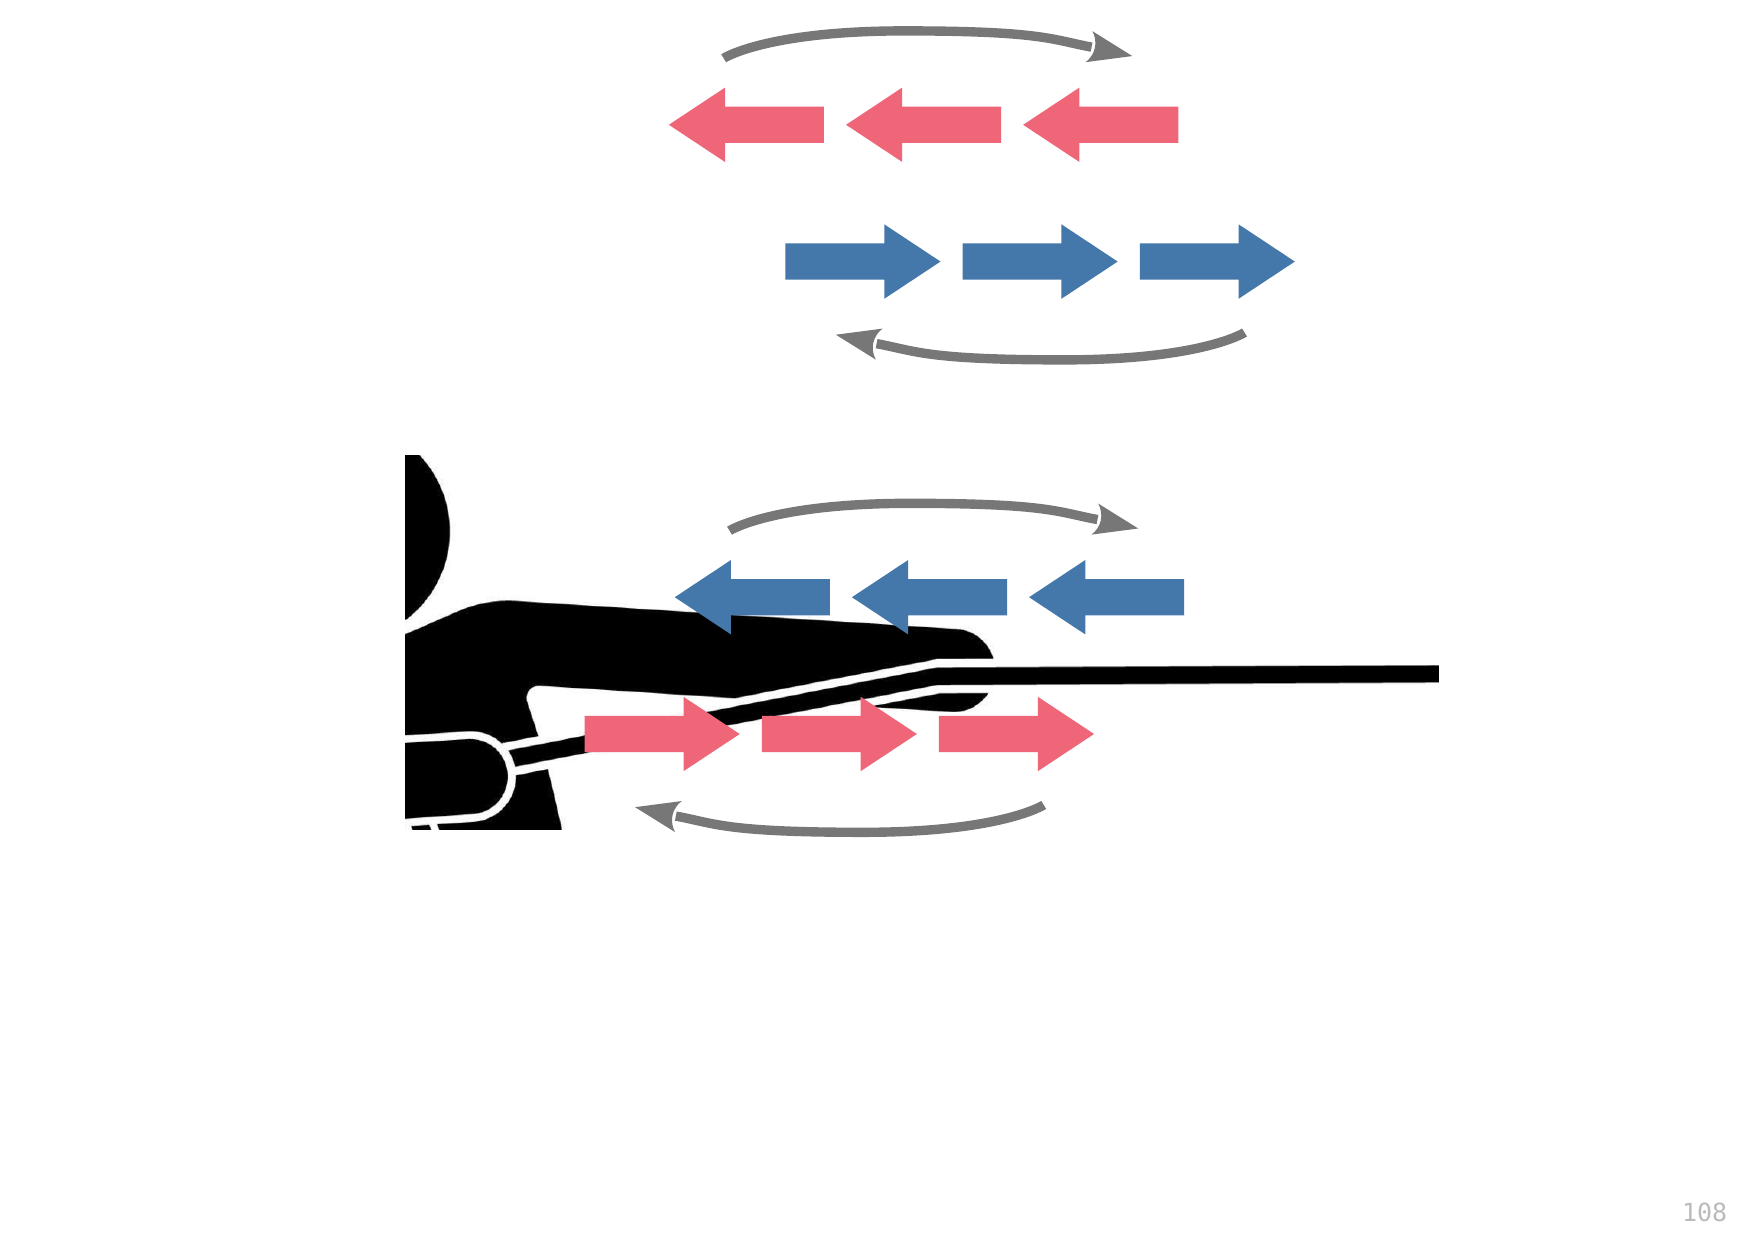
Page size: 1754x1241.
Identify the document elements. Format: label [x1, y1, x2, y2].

text_box [1139, 224, 1295, 299]
text_box [584, 696, 740, 772]
text_box [761, 696, 917, 772]
picture [405, 455, 1439, 830]
text_box [668, 87, 824, 162]
text_box [785, 224, 941, 299]
text_box [674, 560, 830, 635]
text_box [962, 224, 1118, 299]
text_box [846, 87, 1002, 162]
text_box [1023, 87, 1179, 162]
text_box [1029, 560, 1185, 635]
text_box [851, 560, 1008, 635]
text_box [938, 696, 1095, 772]
